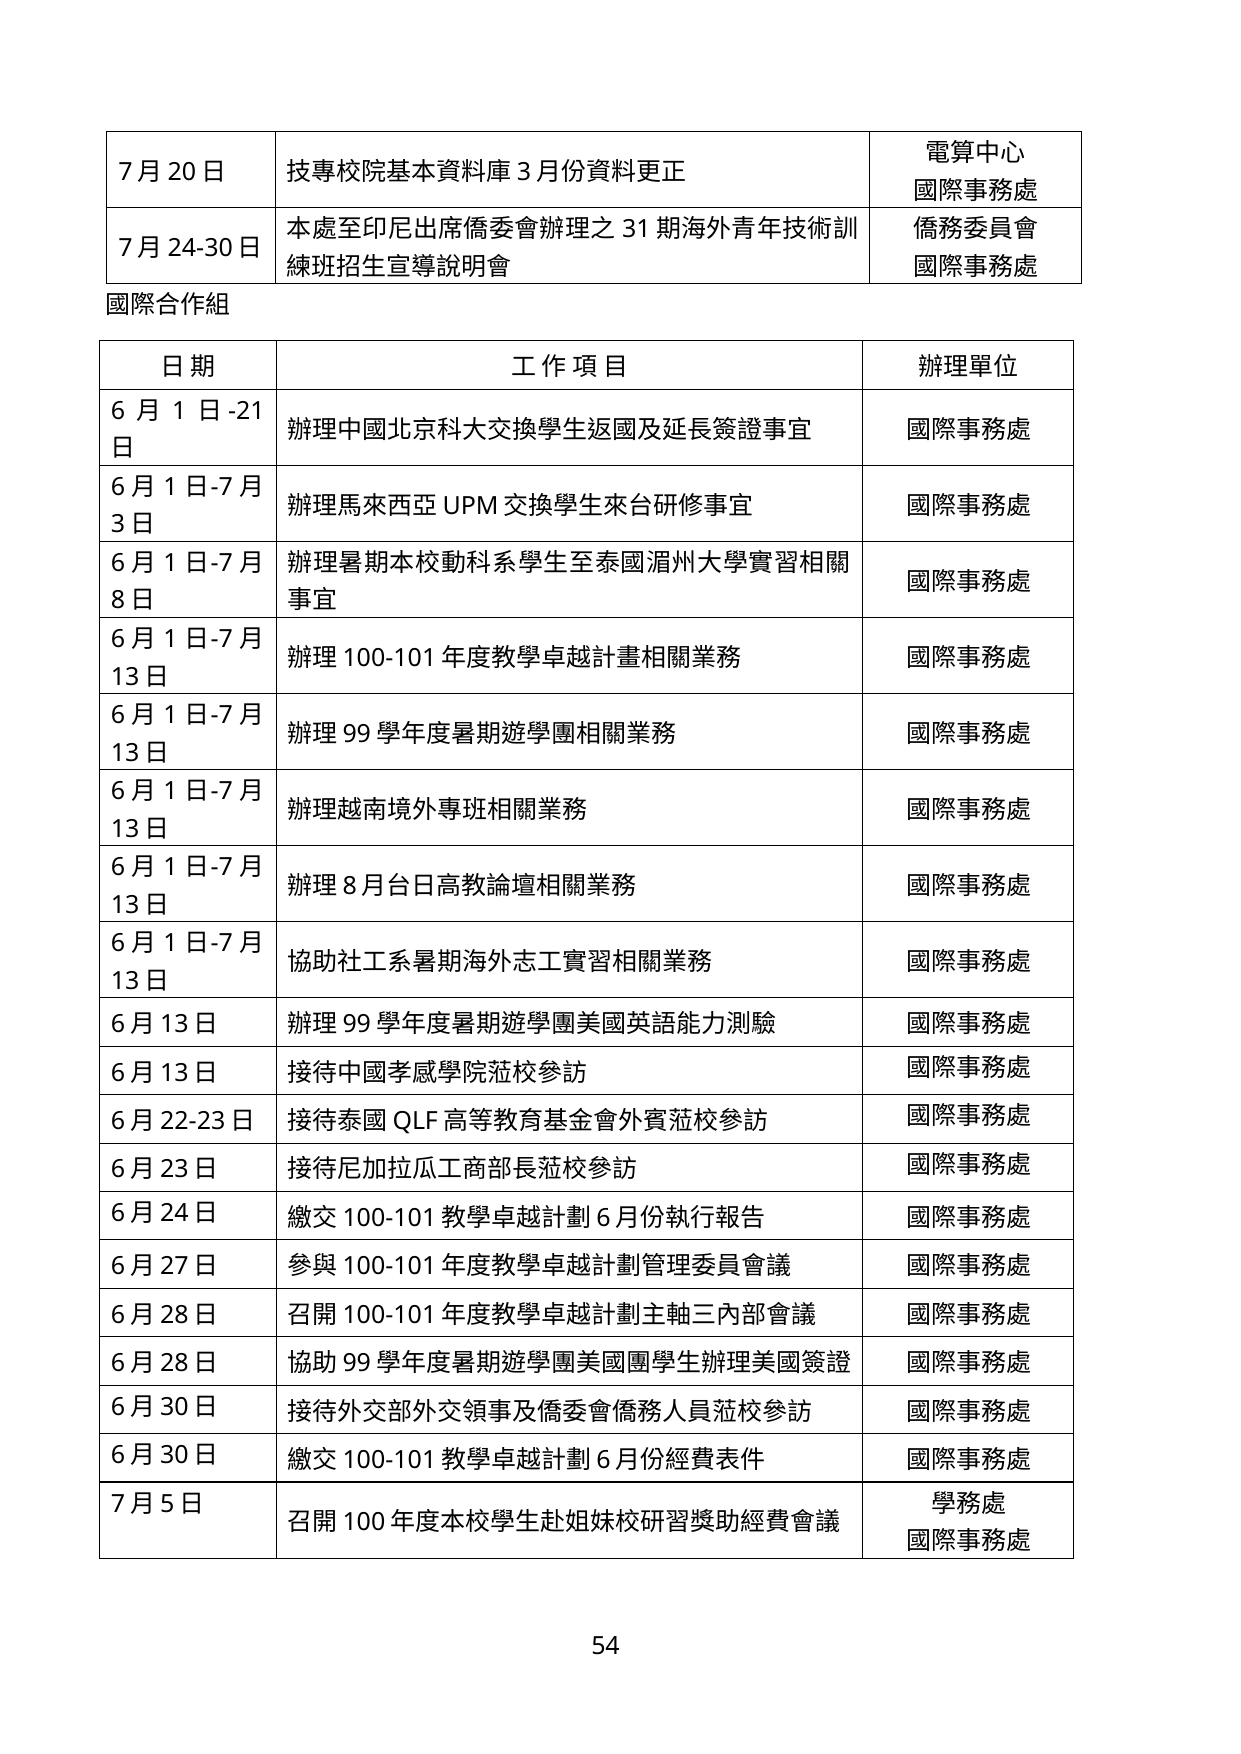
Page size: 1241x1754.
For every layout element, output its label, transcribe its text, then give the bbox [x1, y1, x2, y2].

table_cell 辦理99學年度暑期遊學團相關業務 [277, 694, 862, 769]
table_cell 參與100-101年度教學卓越計劃管理委員會議 [277, 1240, 862, 1288]
table_cell 國際事務處 [863, 466, 1073, 541]
table_cell 國際事務處 [863, 1192, 1073, 1239]
table_cell 國際事務處 [863, 1386, 1073, 1433]
table_cell 6月1日-7月8日 [100, 542, 276, 617]
table_cell 國際事務處 [863, 1434, 1073, 1481]
table_cell 召開100年度本校學生赴姐妹校研習獎助經費會議 [277, 1483, 862, 1557]
table_cell 國際事務處 [863, 542, 1073, 617]
table_cell 6月22-23日 [100, 1095, 276, 1142]
table_cell 6月1日-7月13日 [100, 922, 276, 997]
table_cell 電算中心 國際事務處 [870, 132, 1081, 207]
table_cell 國際事務處 [863, 846, 1073, 921]
table_cell 6月30日 [100, 1434, 276, 1481]
table_cell 接待中國孝感學院蒞校參訪 [277, 1047, 862, 1094]
table_cell 接待尼加拉瓜工商部長蒞校參訪 [277, 1144, 862, 1191]
table_cell 辦理中國北京科大交換學生返國及延長簽證事宜 [277, 390, 862, 465]
table_header 日 期 [100, 341, 276, 389]
table_cell 國際事務處 [863, 1289, 1073, 1336]
table_cell 協助社工系暑期海外志工實習相關業務 [277, 922, 862, 997]
table_cell 國際事務處 [863, 1047, 1073, 1094]
table_header 辦理單位 [863, 341, 1073, 389]
table_cell 繳交100-101教學卓越計劃6月份經費表件 [277, 1434, 862, 1481]
table_cell 辦理暑期本校動科系學生至泰國湄州大學實習相關事宜 [277, 542, 862, 617]
table_cell 6月1日-7月13日 [100, 846, 276, 921]
table_cell 辦理越南境外專班相關業務 [277, 770, 862, 845]
table_cell 國際事務處 [863, 1095, 1073, 1142]
table_cell 協助99學年度暑期遊學團美國團學生辦理美國簽證 [277, 1337, 862, 1384]
table_cell 國際事務處 [863, 1144, 1073, 1191]
table_cell 辦理99學年度暑期遊學團美國英語能力測驗 [277, 998, 862, 1046]
table_cell 6月13日 [100, 998, 276, 1046]
table_cell 國際事務處 [863, 1240, 1073, 1288]
table_cell 繳交100-101教學卓越計劃6月份執行報告 [277, 1192, 862, 1239]
table_cell 國際事務處 [863, 998, 1073, 1046]
table_cell 6月13日 [100, 1047, 276, 1094]
table_cell 接待外交部外交領事及僑委會僑務人員蒞校參訪 [277, 1386, 862, 1433]
table_cell 學務處 國際事務處 [863, 1483, 1073, 1557]
table_cell 辦理100-101年度教學卓越計畫相關業務 [277, 618, 862, 693]
table_cell 6月1日-7月13日 [100, 770, 276, 845]
table_cell 6月1日-7月3日 [100, 466, 276, 541]
table_cell 6月30日 [100, 1386, 276, 1433]
table_cell 6月28日 [100, 1289, 276, 1336]
table_cell 6月1日-21日 [100, 390, 276, 465]
table_cell 7月20日 [107, 132, 275, 207]
table_cell 國際事務處 [863, 922, 1073, 997]
table_header 工 作 項 目 [277, 341, 862, 389]
table_cell 技專校院基本資料庫3月份資料更正 [276, 132, 869, 207]
table_cell 6月24日 [100, 1192, 276, 1239]
table_cell 召開100-101年度教學卓越計劃主軸三內部會議 [277, 1289, 862, 1336]
table_cell 接待泰國QLF高等教育基金會外賓蒞校參訪 [277, 1095, 862, 1142]
table_cell 國際事務處 [863, 770, 1073, 845]
table_cell 6月1日-7月13日 [100, 618, 276, 693]
table_cell 辦理8月台日高教論壇相關業務 [277, 846, 862, 921]
table_cell 6月23日 [100, 1144, 276, 1191]
table_cell 僑務委員會 國際事務處 [870, 208, 1081, 283]
table_cell 國際事務處 [863, 694, 1073, 769]
table_cell 7月5日 [100, 1483, 276, 1557]
table_cell 本處至印尼出席僑委會辦理之31期海外青年技術訓練班招生宣導說明會 [276, 208, 869, 283]
table_cell 6月1日-7月13日 [100, 694, 276, 769]
table_cell 6月27日 [100, 1240, 276, 1288]
table_cell 7月24-30日 [107, 208, 275, 283]
table_cell 國際事務處 [863, 618, 1073, 693]
table_cell 國際事務處 [863, 1337, 1073, 1384]
table_cell 辦理馬來西亞UPM交換學生來台研修事宜 [277, 466, 862, 541]
text 國際合作組 [106, 284, 1092, 322]
table_cell 國際事務處 [863, 390, 1073, 465]
table_cell 6月28日 [100, 1337, 276, 1384]
